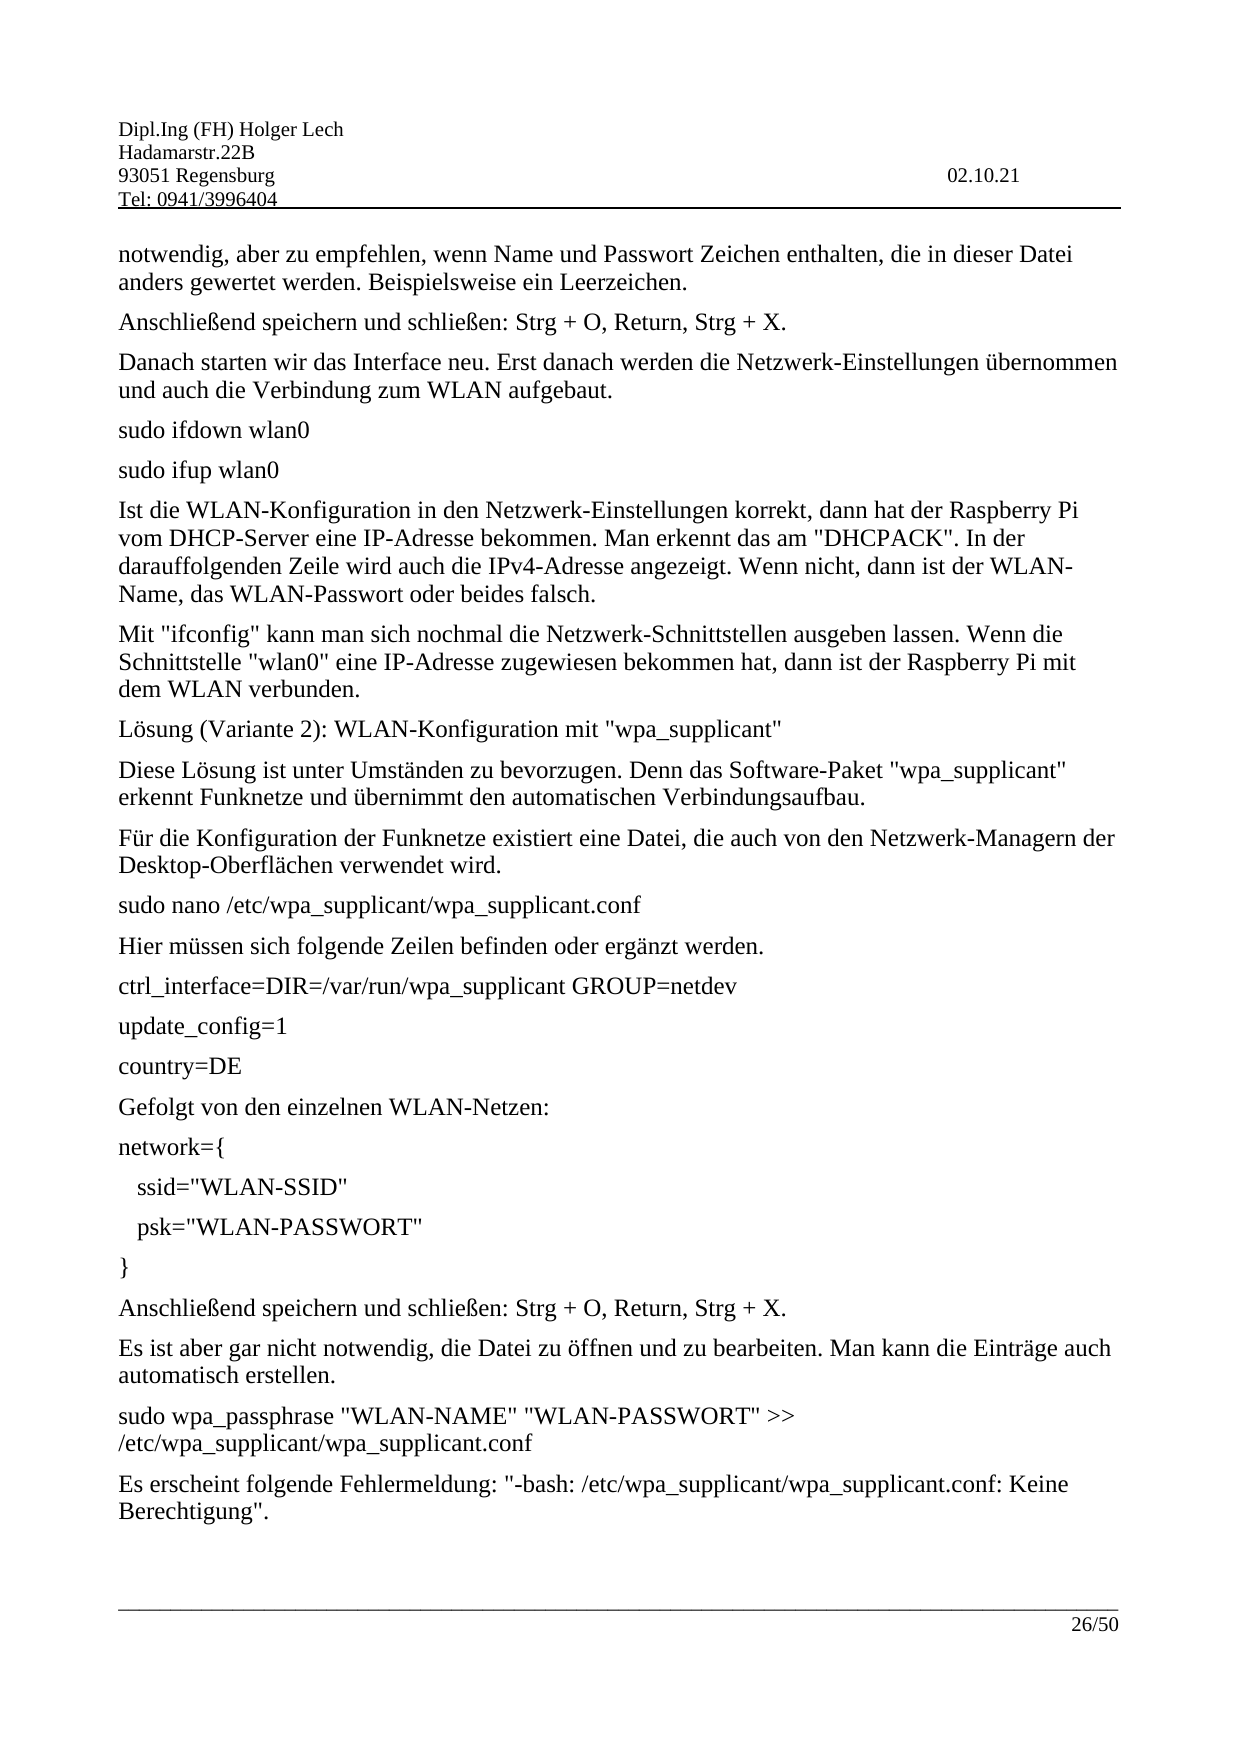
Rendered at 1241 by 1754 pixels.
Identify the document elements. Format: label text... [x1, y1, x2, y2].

text Es ist aber gar nicht notwendig, die Datei zu öffnen und zu bearbeiten. Man kann die Einträge auch automatisch erstellen. [118, 1334, 1122, 1389]
text Diese Lösung ist unter Umständen zu bevorzugen. Denn das Software-Paket "wpa_supplicant" erkennt Funknetze und übernimmt den automatischen Verbindungsaufbau. [118, 756, 1122, 811]
text Gefolgt von den einzelnen WLAN-Netzen: [118, 1093, 1122, 1120]
text ssid="WLAN-SSID" [118, 1173, 1122, 1201]
text Lösung (Variante 2): WLAN-Konfiguration mit "wpa_supplicant" [118, 716, 1122, 743]
text network={ [118, 1133, 1122, 1161]
text Anschließend speichern und schließen: Strg + O, Return, Strg + X. [118, 1294, 1122, 1321]
text } [118, 1253, 1122, 1281]
text sudo ifup wlan0 [118, 456, 1122, 484]
text sudo wpa_passphrase "WLAN-NAME" "WLAN-PASSWORT" >> /etc/wpa_supplicant/wpa_supplicant.conf [118, 1402, 1122, 1457]
text Ist die WLAN-Konfiguration in den Netzwerk-Einstellungen korrekt, dann hat der Raspberry Pi vom DHCP-Server eine IP-Adresse bekommen. Man erkennt das am "DHCPACK". In der darauffolgenden Zeile wird auch die IPv4-Adresse angezeigt. Wenn nicht, dann ist der WLAN-Name, das WLAN-Passwort oder beides falsch. [118, 497, 1122, 607]
text Hier müssen sich folgende Zeilen befinden oder ergänzt werden. [118, 932, 1122, 959]
text ctrl_interface=DIR=/var/run/wpa_supplicant GROUP=netdev [118, 972, 1122, 1000]
text Es erscheint folgende Fehlermeldung: "-bash: /etc/wpa_supplicant/wpa_supplicant.conf: Keine Berechtigung". [118, 1470, 1122, 1525]
text sudo nano /etc/wpa_supplicant/wpa_supplicant.conf [118, 892, 1122, 919]
text notwendig, aber zu empfehlen, wenn Name und Passwort Zeichen enthalten, die in dieser Datei anders gewertet werden. Beispielsweise ein Leerzeichen. [118, 240, 1122, 296]
text Für die Konfiguration der Funknetze existiert eine Datei, die auch von den Netzwerk-Managern der Desktop-Oberflächen verwendet wird. [118, 824, 1122, 879]
text country=DE [118, 1052, 1122, 1080]
text update_config=1 [118, 1012, 1122, 1040]
text psk="WLAN-PASSWORT" [118, 1213, 1122, 1241]
text Danach starten wir das Interface neu. Erst danach werden die Netzwerk-Einstellungen übernommen und auch die Verbindung zum WLAN aufgebaut. [118, 348, 1122, 404]
text Mit "ifconfig" kann man sich nochmal die Netzwerk-Schnittstellen ausgeben lassen. Wenn die Schnittstelle "wlan0" eine IP-Adresse zugewiesen bekommen hat, dann ist der Raspberry Pi mit dem WLAN verbunden. [118, 620, 1122, 703]
text Anschließend speichern und schließen: Strg + O, Return, Strg + X. [118, 308, 1122, 336]
text sudo ifdown wlan0 [118, 416, 1122, 444]
